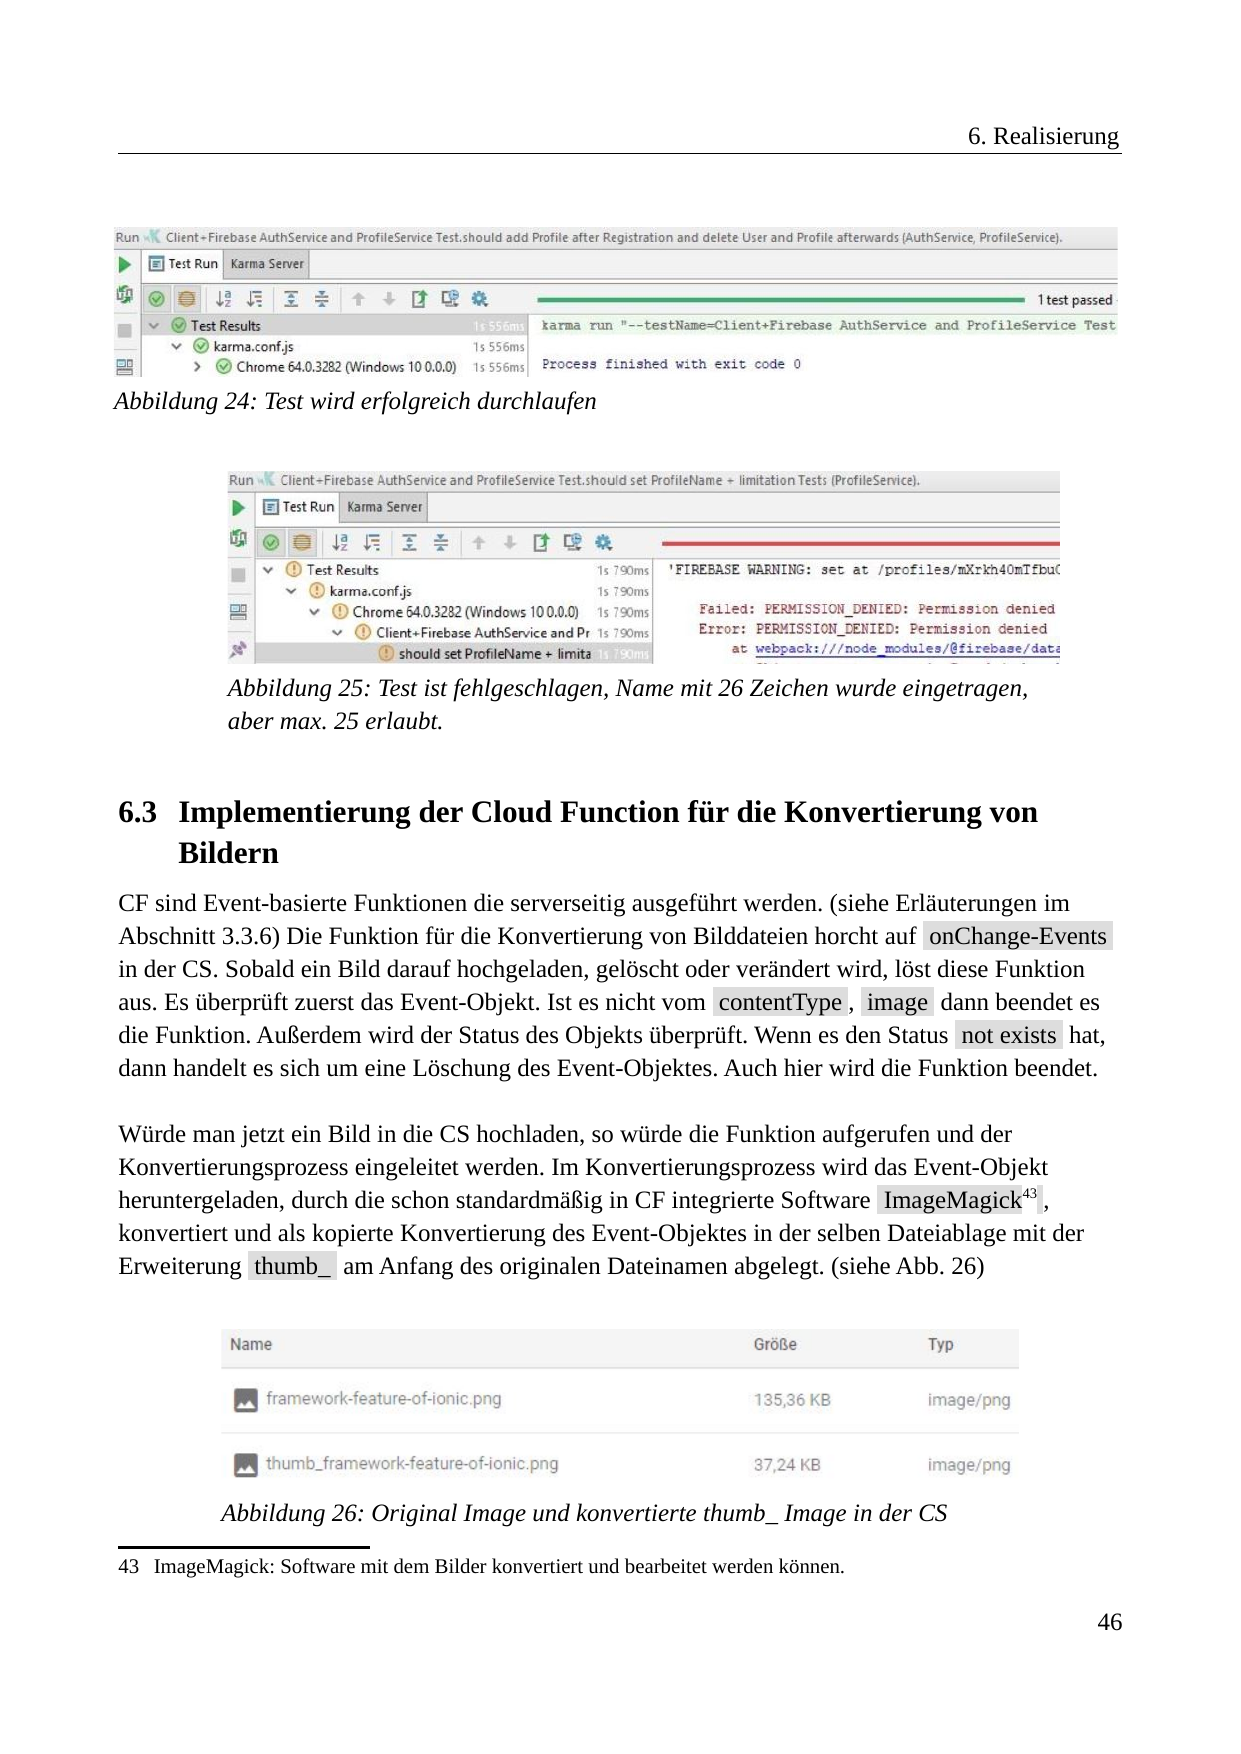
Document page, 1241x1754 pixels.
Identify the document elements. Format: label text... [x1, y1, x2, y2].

text Abbildung 25: Test ist fehlgeschlagen, Name mit 26 Zeichen wurde eingetragen, aber max. 25 erlaubt. [228, 664, 1060, 735]
text ImageMagick: Software mit dem Bilder konvertiert und bearbeitet werden können. [118, 1553, 1122, 1578]
text CF sind Event-basierte Funktionen die serverseitig ausgeführt werden. (siehe Erläuterungen im Abschnitt 3.3.6) Die Funktion für die Konvertierung von Bilddateien horcht auf onChange-Events in der CS. Sobald ein Bild darauf hochgeladen, gelöscht oder verändert wird, löst diese Funktion aus. Es überprüft zuerst das Event-Objekt. Ist es nicht vom contentType , image dann beendet es die Funktion. Außerdem wird der Status des Objekts überprüft. Wenn es den Status not exists hat, dann handelt es sich um eine Löschung des Event-Objektes. Auch hier wird die Funktion beendet. [118, 888, 1122, 1082]
picture [113, 227, 1118, 377]
text Abbildung 26: Original Image und konvertierte thumb_ Image in der CS [221, 1488, 1019, 1526]
text Würde man jetzt ein Bild in die CS hochladen, so würde die Funktion aufgerufen und der Konvertierungsprozess eingeleitet werden. Im Konvertierungsprozess wird das Event-Objekt heruntergeladen, durch die schon standardmäßig in CF integrierte Software ImageMagick , konvertiert und als kopierte Konvertierung des Event-Objektes in der selben Dateiablage mit der Erweiterung thumb_ am Anfang des originalen Dateinamen abgelegt. (siehe Abb. 26) [118, 1119, 1122, 1280]
picture [227, 471, 1060, 664]
picture [221, 1329, 1019, 1488]
subtitle Implementierung der Cloud Function für die Konvertierung von Bildern [118, 793, 1122, 870]
text Abbildung 24: Test wird erfolgreich durchlaufen [114, 377, 1126, 415]
